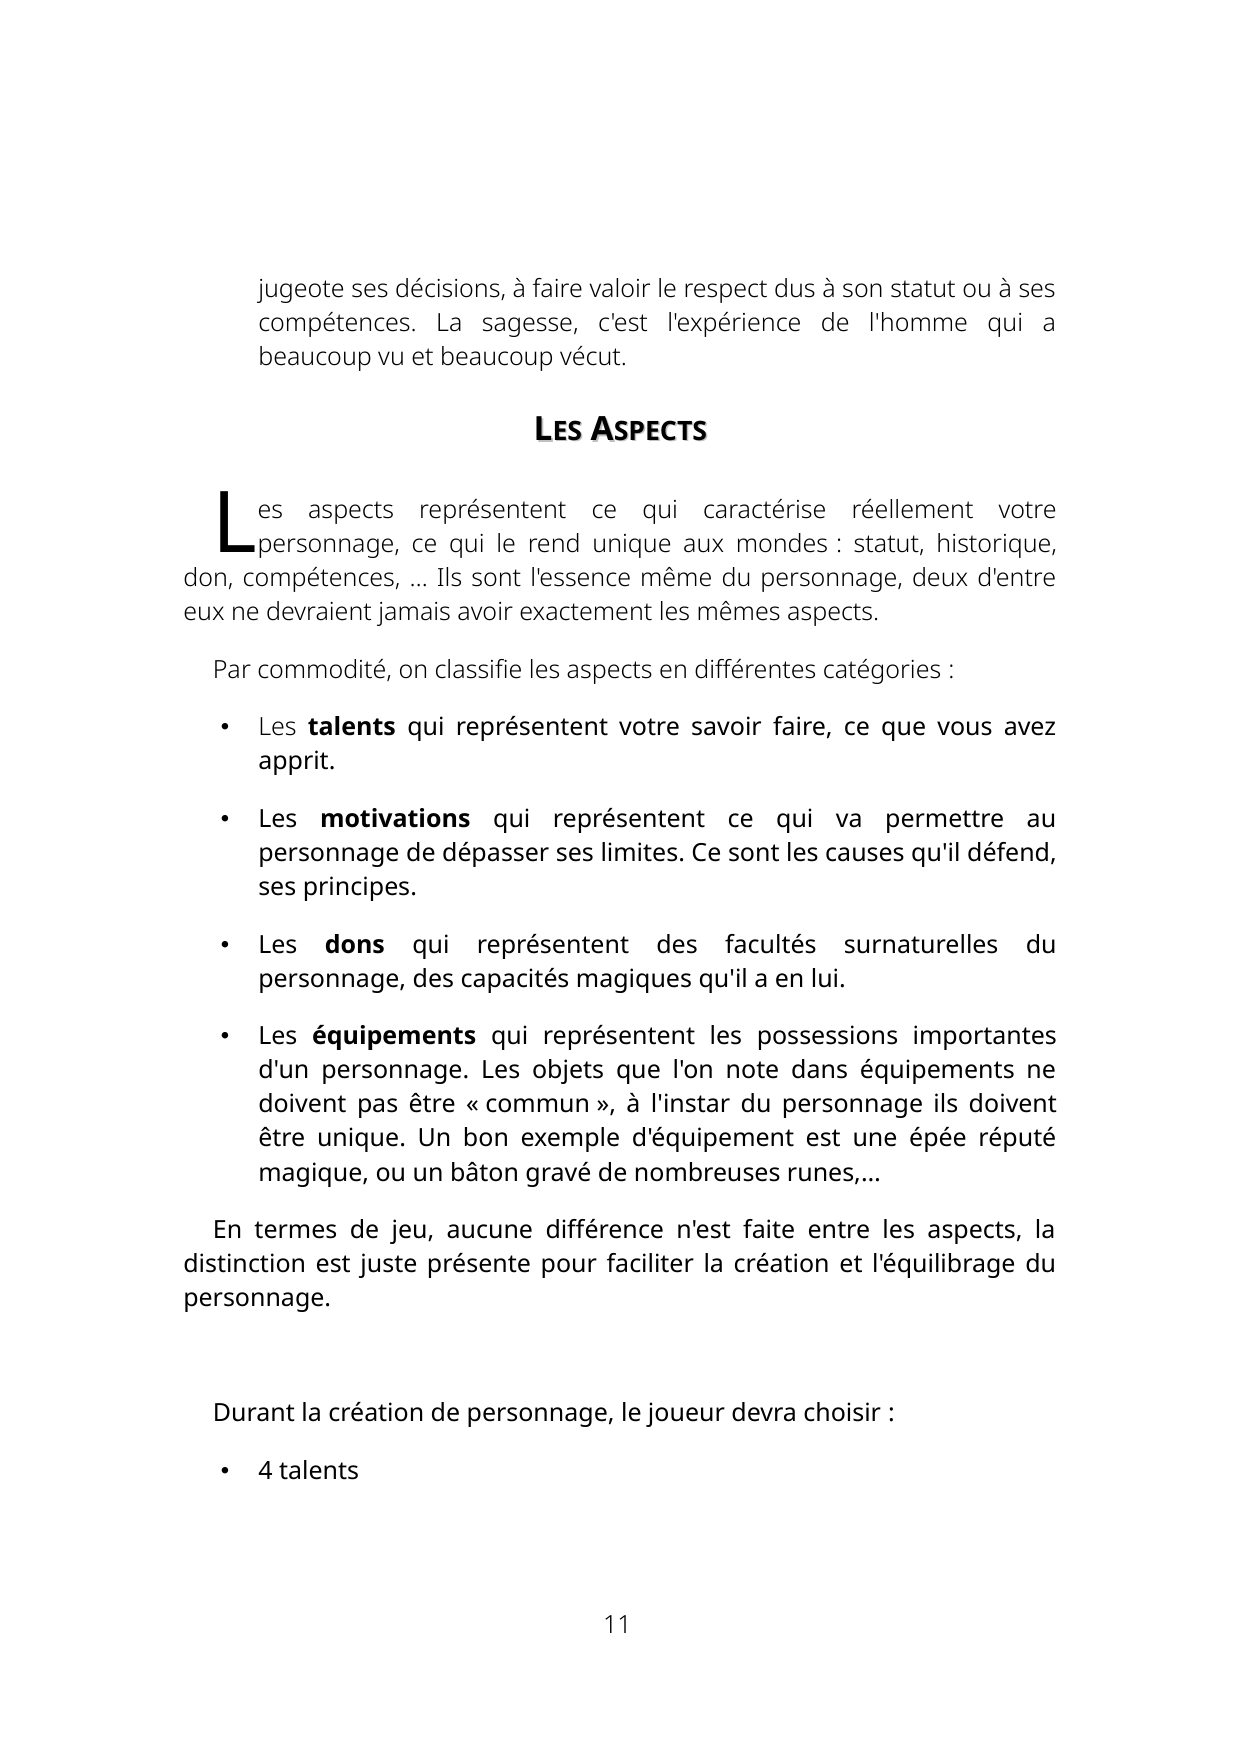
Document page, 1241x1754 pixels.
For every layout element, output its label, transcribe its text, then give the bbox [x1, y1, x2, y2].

list Les dons qui représentent des facultés surnaturelles du personnage, des capacités magiques qu'il a en lui. [221, 926, 1057, 994]
text Par commodité, on classifie les aspects en différentes catégories : [183, 651, 1057, 685]
list Les équipements qui représentent les possessions importantes d'un personnage. Les objets que l'on note dans équipements ne doivent pas être « commun », à l'instar du personnage ils doivent être unique. Un bon exemple d'équipement est une épée réputé magique, ou un bâton gravé de nombreuses runes,… [221, 1018, 1057, 1188]
list 4 talents [221, 1453, 1057, 1487]
list Les motivations qui représentent ce qui va permettre au personnage de dépasser ses limites. Ce sont les causes qu'il défend, ses principes. [221, 801, 1057, 903]
subtitle Les Aspects [183, 405, 1057, 450]
text Les aspects représentent ce qui caractérise réellement votre personnage, ce qui le rend unique aux mondes : statut, historique, don, compétences, … Ils sont l'essence même du personnage, deux d'entre eux ne devraient jamais avoir exactement les mêmes aspects. [183, 491, 1057, 628]
list Les talents qui représentent votre savoir faire, ce que vous avez apprit. [221, 709, 1057, 777]
list jugeote ses décisions, à faire valoir le respect dus à son statut ou à ses compétences. La sagesse, c'est l'expérience de l'homme qui a beaucoup vu et beaucoup vécut. [221, 270, 1057, 372]
text Durant la création de personnage, le joueur devra choisir : [183, 1395, 1057, 1429]
text En termes de jeu, aucune différence n'est faite entre les aspects, la distinction est juste présente pour faciliter la création et l'équilibrage du personnage. [183, 1212, 1057, 1314]
